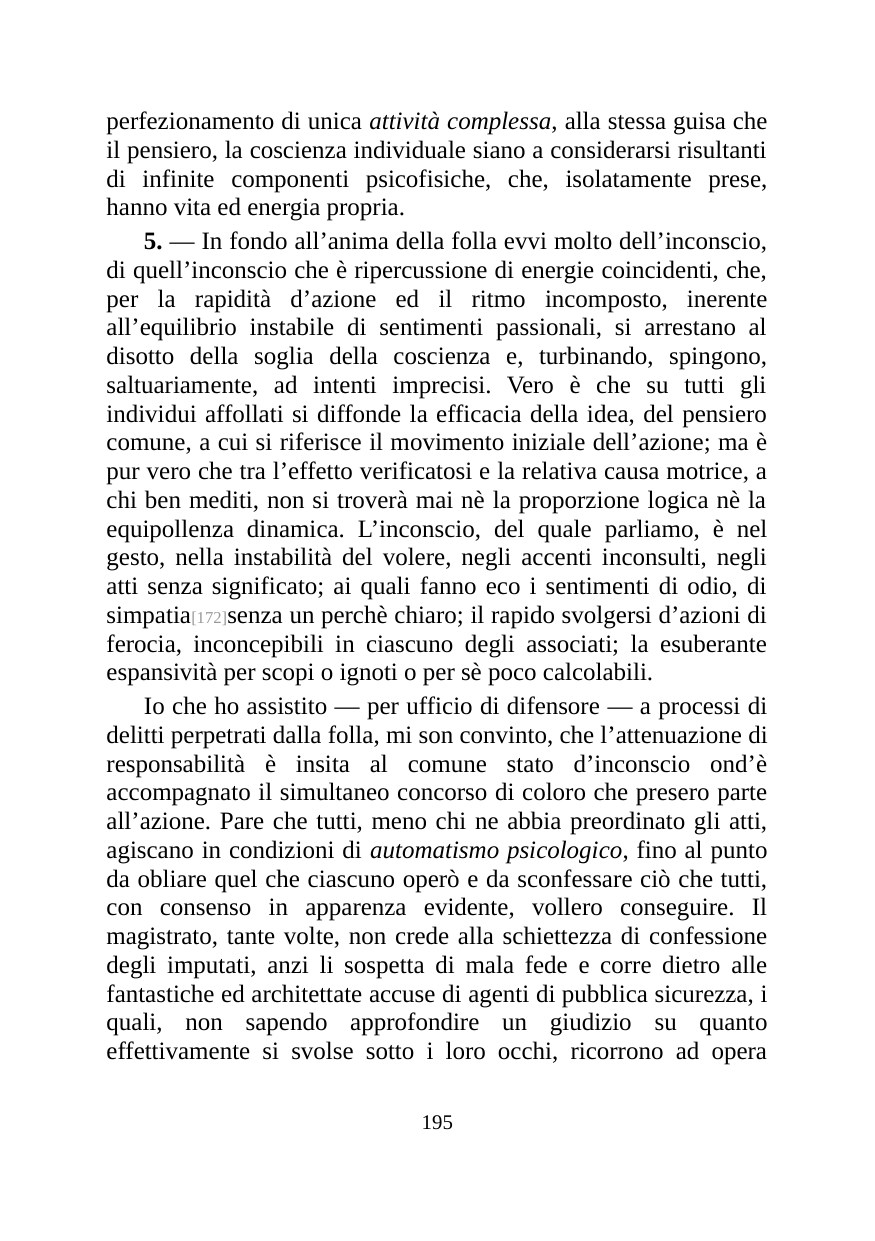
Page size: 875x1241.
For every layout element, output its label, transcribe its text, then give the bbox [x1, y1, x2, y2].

text Io che ho assistito ― per ufficio di difensore ― a processi di delitti perpetrati dalla folla, mi son convinto, che l’attenuazione di responsabilità è insita al comune stato d’inconscio ond’è accompagnato il simultaneo concorso di coloro che presero parte all’azione. Pare che tutti, meno chi ne abbia preordinato gli atti, agiscano in condizioni di automatismo psicologico, fino al punto da obliare quel che ciascuno operò e da sconfessare ciò che tutti, con consenso in apparenza evidente, vollero conseguire. Il magistrato, tante volte, non crede alla schiettezza di confessione degli imputati, anzi li sospetta di mala fede e corre dietro alle fantastiche ed architettate accuse di agenti di pubblica sicurezza, i quali, non sapendo approfondire un giudizio su quanto effettivamente si svolse sotto i loro occhi, ricorrono ad opera [106, 691, 768, 1065]
text perfezionamento di unica attività complessa, alla stessa guisa che il pensiero, la coscienza individuale siano a considerarsi risultanti di infinite componenti psicofisiche, che, isolatamente prese, hanno vita ed energia propria. [106, 106, 768, 221]
text 5. ― In fondo all’anima della folla evvi molto dell’inconscio, di quell’inconscio che è ripercussione di energie coincidenti, che, per la rapidità d’azione ed il ritmo incomposto, inerente all’equilibrio instabile di sentimenti passionali, si arrestano al disotto della soglia della coscienza e, turbinando, spingono, saltuariamente, ad intenti imprecisi. Vero è che su tutti gli individui affollati si diffonde la efficacia della idea, del pensiero comune, a cui si riferisce il movimento iniziale dell’azione; ma è pur vero che tra l’effetto verificatosi e la relativa causa motrice, a chi ben mediti, non si troverà mai nè la proporzione logica nè la equipollenza dinamica. L’inconscio, del quale parliamo, è nel gesto, nella instabilità del volere, negli accenti inconsulti, negli atti senza significato; ai quali fanno eco i sentimenti di odio, di simpatia[172]senza un perchè chiaro; il rapido svolgersi d’azioni di ferocia, inconcepibili in ciascuno degli associati; la esuberante espansività per scopi o ignoti o per sè poco calcolabili. [106, 226, 768, 686]
